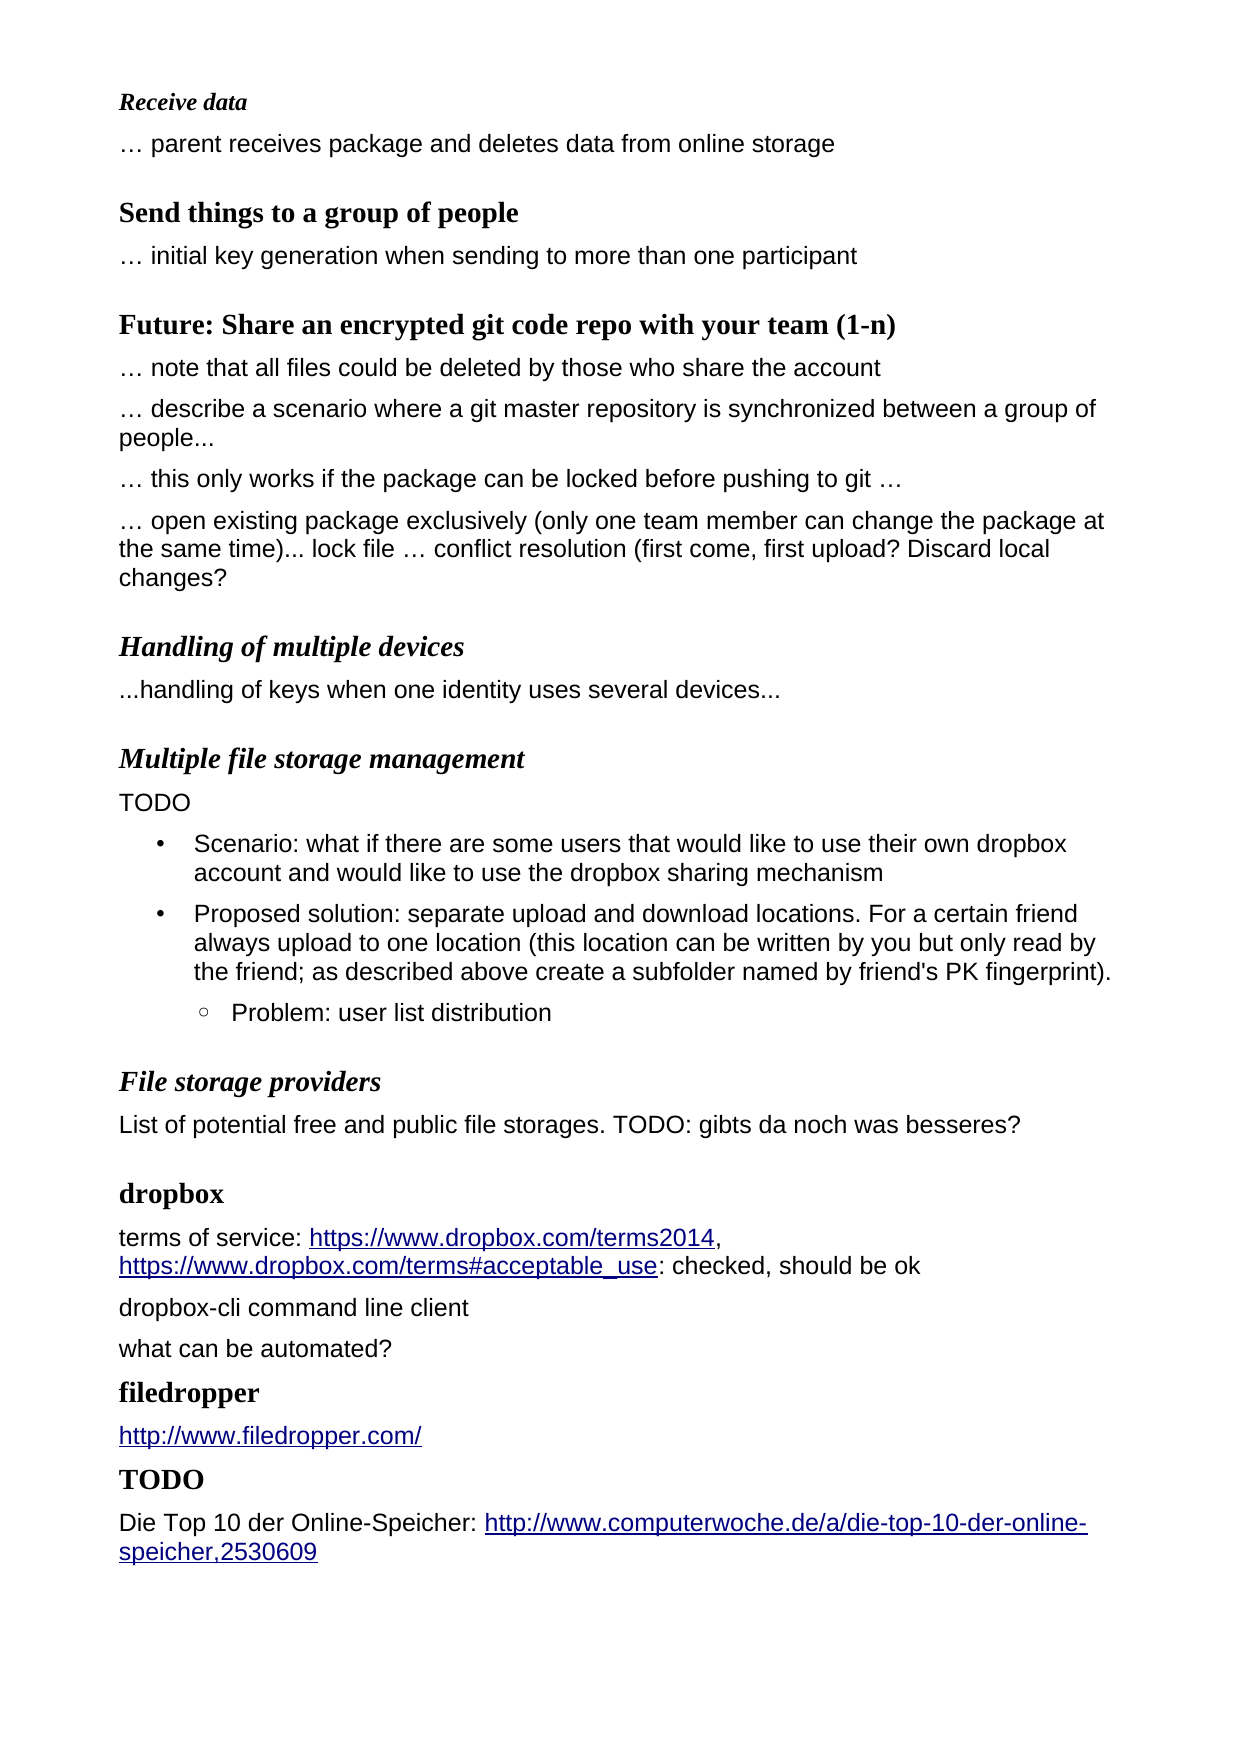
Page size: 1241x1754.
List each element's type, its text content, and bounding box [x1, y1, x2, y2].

list Proposed solution: separate upload and download locations. For a certain friend always upload to one location (this location can be written by you but only read by the friend; as described above create a subfolder named by friend's PK fingerprint). [156, 899, 1121, 985]
text … initial key generation when sending to more than one participant [119, 241, 1121, 269]
subtitle File storage providers [119, 1064, 1121, 1098]
text … this only works if the package can be locked before pushing to git … [119, 464, 1121, 493]
text what can be automated? [119, 1334, 1121, 1363]
text List of potential free and public file storages. TODO: gibts da noch was besseres? [119, 1110, 1121, 1139]
subtitle Handling of multiple devices [119, 629, 1121, 663]
text Die Top 10 der Online-Speicher: http://www.computerwoche.de/a/die-top-10-der-online-speicher,2530609 [119, 1508, 1121, 1566]
text TODO [119, 1462, 1121, 1496]
text terms of service: https://www.dropbox.com/terms2014, https://www.dropbox.com/terms#acceptable_use: checked, should be ok [119, 1223, 1121, 1280]
subtitle dropbox [119, 1177, 1121, 1210]
text dropbox-cli command line client [119, 1293, 1121, 1321]
list Problem: user list distribution [194, 998, 1121, 1027]
subtitle Future: Share an encrypted git code repo with your team (1-n) [119, 307, 1121, 341]
text ...handling of keys when one identity uses several devices... [119, 675, 1121, 704]
subtitle Multiple file storage management [119, 742, 1121, 775]
text … note that all files could be deleted by those who share the account [119, 353, 1121, 382]
text TODO [119, 788, 1121, 816]
subtitle Send things to a group of people [119, 195, 1121, 228]
text filedropper [119, 1375, 1121, 1409]
text … open existing package exclusively (only one team member can change the package at the same time)... lock file … conflict resolution (first come, first upload? Discard local changes? [119, 506, 1121, 592]
text … describe a scenario where a git master repository is synchronized between a group of people... [119, 394, 1121, 452]
text http://www.filedropper.com/ [119, 1421, 1121, 1450]
text … parent receives package and deletes data from online storage [119, 128, 1121, 157]
list Scenario: what if there are some users that would like to use their own dropbox account and would like to use the dropbox sharing mechanism [156, 829, 1121, 887]
subtitle Receive data [119, 87, 1121, 116]
